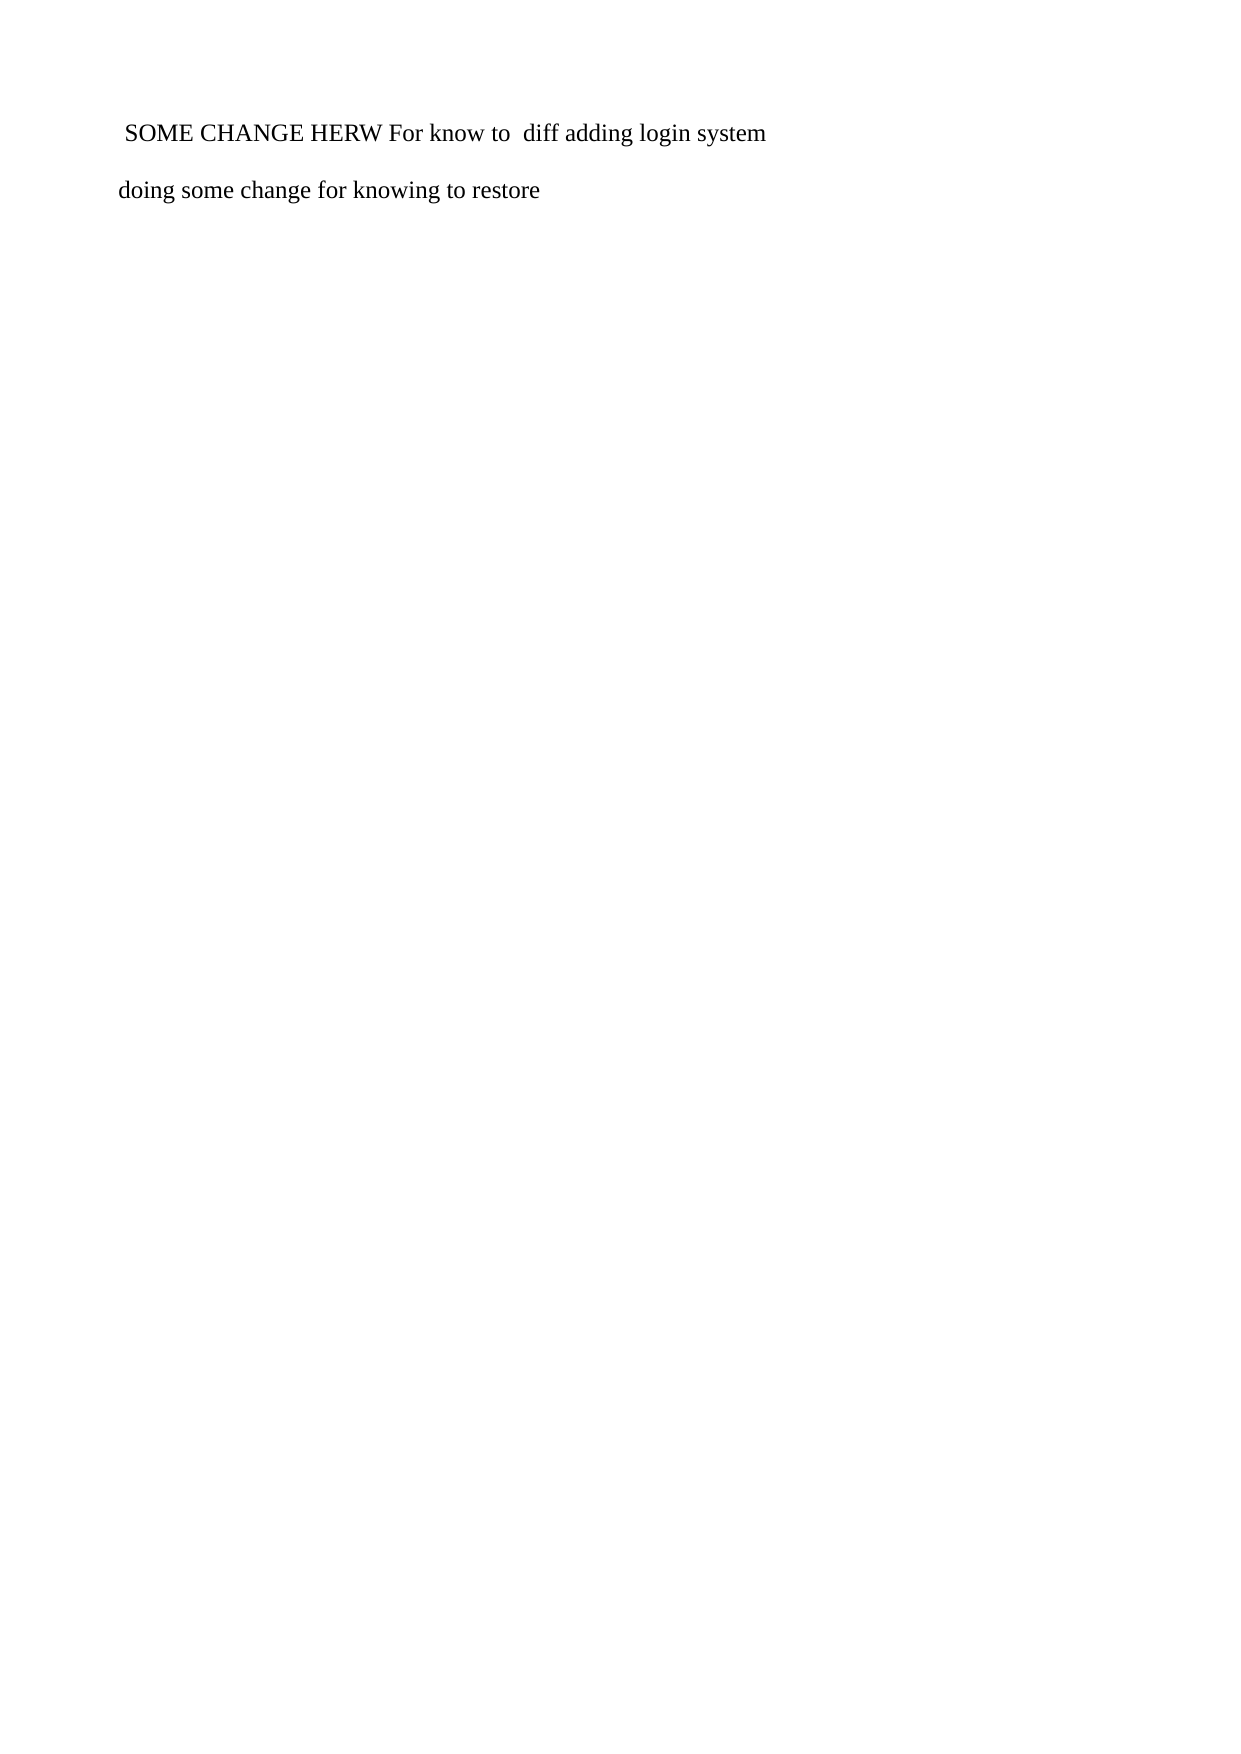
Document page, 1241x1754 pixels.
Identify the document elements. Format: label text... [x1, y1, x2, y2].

text doing some change for knowing to restore [118, 176, 1122, 204]
text SOME CHANGE HERW For know to diff adding login system [118, 118, 1122, 147]
